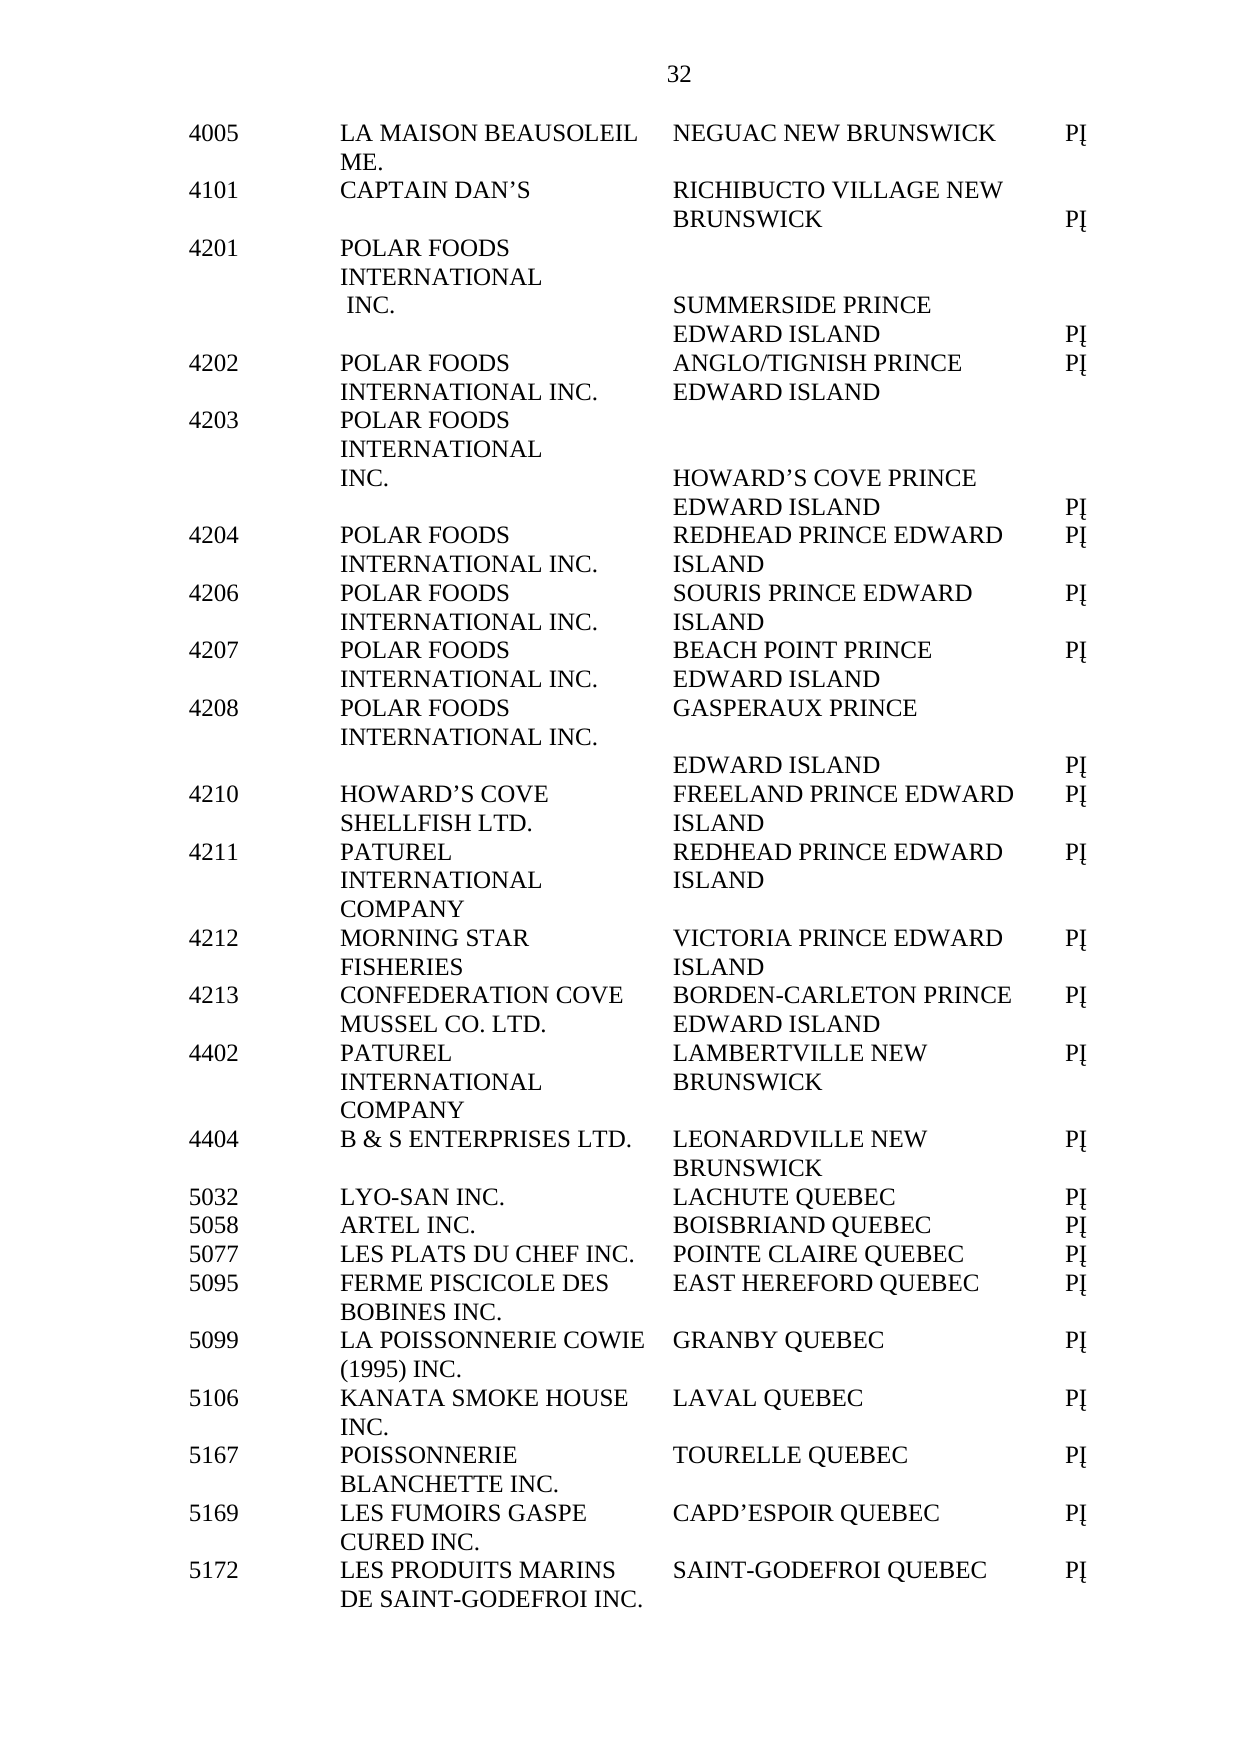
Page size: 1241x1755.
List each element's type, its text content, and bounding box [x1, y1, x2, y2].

table_cell LAMBERTVILLE NEW BRUNSWICK [661, 1038, 1053, 1124]
table_cell [329, 751, 661, 779]
table_cell EDWARD ISLAND [661, 751, 1053, 779]
table_cell EDWARD ISLAND [661, 319, 1053, 348]
table_cell 4204 [177, 521, 328, 578]
table_cell 4207 [177, 636, 328, 693]
table_cell [177, 866, 328, 894]
table_cell 4210 [177, 779, 328, 837]
table_cell [177, 463, 328, 492]
table_cell [177, 751, 328, 779]
table_cell RICHIBUCTO VILLAGE NEW [661, 176, 1053, 204]
table_cell PĮ [1054, 1211, 1204, 1239]
table_cell [661, 233, 1053, 291]
table_cell PĮ [1054, 1182, 1204, 1211]
table_cell PĮ [1054, 837, 1204, 866]
table_cell 4208 [177, 693, 328, 751]
table_cell 4211 [177, 837, 328, 866]
table_cell 5167 [177, 1441, 328, 1498]
table_cell [177, 894, 328, 923]
table_cell Polar Foods International Inc. [329, 578, 661, 636]
table_cell PĮ [1054, 319, 1204, 348]
table_cell PĮ [1054, 578, 1204, 636]
table_cell [1054, 866, 1204, 894]
table_cell SUMMERSIDE PRINCE [661, 291, 1053, 319]
table_cell CAPD’ESPOIR QUEBEC [661, 1498, 1053, 1556]
table_cell PĮ [1054, 923, 1204, 981]
table_cell 5095 [177, 1268, 328, 1326]
table_cell PĮ [1054, 981, 1204, 1038]
table_cell Paturel International Company [329, 837, 661, 923]
table_cell PĮ [1054, 204, 1204, 233]
table_cell ANGLO/TIGNISH PRINCE EDWARD ISLAND [661, 348, 1053, 406]
table_cell LEONARDVILLE NEW BRUNSWICK [661, 1124, 1053, 1182]
table_cell 4404 [177, 1124, 328, 1182]
table_cell PĮ [1054, 636, 1204, 693]
table_cell HOWARD’S COVE PRINCE [661, 463, 1053, 492]
table_cell Polar Foods International [329, 233, 661, 291]
table_cell GRANBY QUEBEC [661, 1326, 1053, 1383]
table_cell 4101 [177, 176, 328, 204]
table_cell 4203 [177, 406, 328, 463]
table_cell La poissonnerie Cowie (1995) Inc. [329, 1326, 661, 1383]
table_cell REDHEAD PRINCE EDWARD ISLAND [661, 521, 1053, 578]
table_cell PĮ [1054, 1124, 1204, 1182]
table_cell PĮ [1054, 1441, 1204, 1498]
table_cell Polar Foods International Inc. [329, 348, 661, 406]
table_cell PĮ [1054, 751, 1204, 779]
table_cell PĮ [1054, 521, 1204, 578]
table_cell BRUNSWICK [661, 204, 1053, 233]
table_cell [177, 204, 328, 233]
table_cell TOURELLE QUEBEC [661, 1441, 1053, 1498]
table_cell 4206 [177, 578, 328, 636]
table_cell 5172 [177, 1556, 328, 1613]
table_cell 5169 [177, 1498, 328, 1556]
table_cell [329, 319, 661, 348]
table_cell PĮ [1054, 1326, 1204, 1383]
table_cell Les Produits Marins de Saint-Godefroi Inc. [329, 1556, 661, 1613]
table_cell PĮ [1054, 1239, 1204, 1268]
table_cell 4212 [177, 923, 328, 981]
table_cell SOURIS PRINCE EDWARD ISLAND [661, 578, 1053, 636]
table_cell [1054, 291, 1204, 319]
table_cell 5077 [177, 1239, 328, 1268]
table_cell 4202 [177, 348, 328, 406]
table_cell PĮ [1054, 1038, 1204, 1124]
table_cell POINTE CLAIRE QUEBEC [661, 1239, 1053, 1268]
table_cell Morning Star Fisheries [329, 923, 661, 981]
table_cell [177, 291, 328, 319]
table_cell PĮ [1054, 492, 1204, 521]
table_cell VICTORIA PRINCE EDWARD ISLAND [661, 923, 1053, 981]
table_cell Poissonnerie Blanchette Inc. [329, 1441, 661, 1498]
table_cell 4005 [177, 118, 328, 176]
table_cell [1054, 463, 1204, 492]
table_cell [1054, 176, 1204, 204]
table_cell [661, 406, 1053, 463]
table_cell 5032 [177, 1182, 328, 1211]
table_cell [177, 492, 328, 521]
table_cell LAVAL QUEBEC [661, 1383, 1053, 1441]
table_cell 5058 [177, 1211, 328, 1239]
table_cell 4213 [177, 981, 328, 1038]
table_cell [1054, 693, 1204, 751]
table_cell [329, 492, 661, 521]
table_cell FREELAND PRINCE EDWARD ISLAND [661, 779, 1053, 837]
table_cell SAINT-GODEFROI QUEBEC [661, 1556, 1053, 1613]
table_cell PĮ [1054, 779, 1204, 837]
table_cell Ferme piscicole des Bobines Inc. [329, 1268, 661, 1326]
table_cell BORDEN-CARLETON PRINCE EDWARD ISLAND [661, 981, 1053, 1038]
table_cell 4201 [177, 233, 328, 291]
table_cell 4402 [177, 1038, 328, 1124]
table_cell B & S Enterprises Ltd. [329, 1124, 661, 1182]
table_cell Lyo-San Inc. [329, 1182, 661, 1211]
table_cell [1054, 233, 1204, 291]
table_cell LACHUTE QUEBEC [661, 1182, 1053, 1211]
table_cell PĮ [1054, 1556, 1204, 1613]
table_cell Confederation Cove Mussel Co. Ltd. [329, 981, 661, 1038]
table_cell NEGUAC NEW BRUNSWICK [661, 118, 1053, 176]
table_cell Polar Foods International Inc. [329, 693, 661, 751]
table_cell Howard’s Cove Shellfish Ltd. [329, 779, 661, 837]
table_cell Paturel International Company [329, 1038, 661, 1124]
table_cell REDHEAD PRINCE EDWARD ISLAND [661, 837, 1053, 923]
table_cell Inc. [329, 463, 661, 492]
table_cell Kanata Smoke House Inc. [329, 1383, 661, 1441]
table_cell Artel Inc. [329, 1211, 661, 1239]
table_cell [1054, 406, 1204, 463]
table_cell PĮ [1054, 348, 1204, 406]
table_cell BOISBRIAND QUEBEC [661, 1211, 1053, 1239]
table_cell EAST HEREFORD QUEBEC [661, 1268, 1053, 1326]
table_cell PĮ [1054, 1268, 1204, 1326]
table_cell [329, 204, 661, 233]
table_cell Inc. [329, 291, 661, 319]
table_cell Captain Dan’s [329, 176, 661, 204]
table_cell GASPERAUX PRINCE [661, 693, 1053, 751]
table_cell [1054, 894, 1204, 923]
table_cell Polar Foods International Inc. [329, 521, 661, 578]
table_cell Les Plats du Chef Inc. [329, 1239, 661, 1268]
table_cell 5106 [177, 1383, 328, 1441]
table_cell PĮ [1054, 1498, 1204, 1556]
table_cell Polar Foods International Inc. [329, 636, 661, 693]
table_cell La Maison Beausoleil me. [329, 118, 661, 176]
table_cell BEACH POINT PRINCE EDWARD ISLAND [661, 636, 1053, 693]
table_cell PĮ [1054, 118, 1204, 176]
table_cell [177, 319, 328, 348]
table_cell EDWARD ISLAND [661, 492, 1053, 521]
table_cell Polar Foods International [329, 406, 661, 463]
table_cell Les Fumoirs Gaspe Cured Inc. [329, 1498, 661, 1556]
table_cell PĮ [1054, 1383, 1204, 1441]
table_cell 5099 [177, 1326, 328, 1383]
